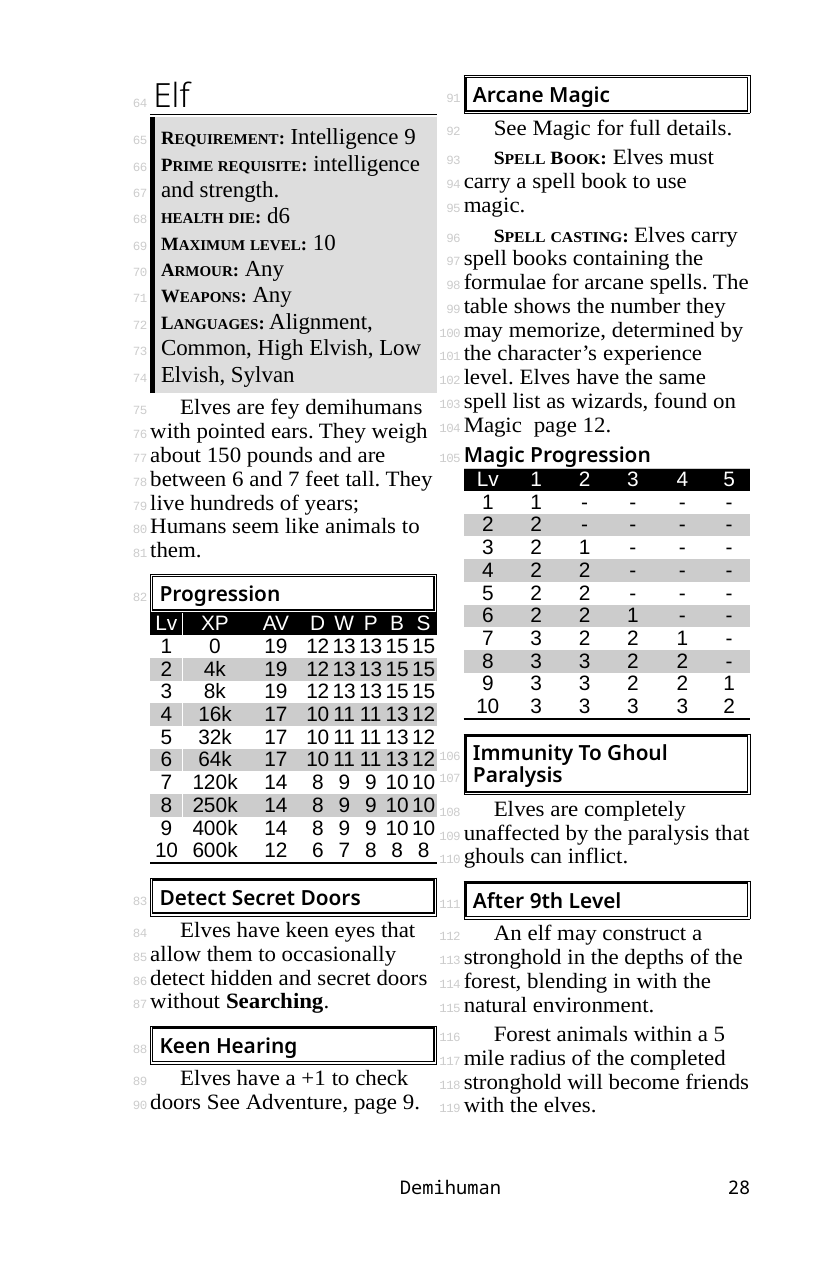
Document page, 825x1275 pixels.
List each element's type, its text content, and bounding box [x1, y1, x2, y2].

table_cell 13 [357, 681, 384, 703]
table_cell 1 [657, 627, 708, 650]
table_cell 11 [331, 703, 357, 726]
table_cell - [708, 559, 750, 582]
table_header S [410, 613, 437, 635]
table_cell 8 [357, 840, 384, 862]
table_cell 10 [304, 749, 331, 771]
text Elves have a +1 to check doors See Adventure, page 9. [150, 1067, 437, 1114]
table_cell 2 [708, 695, 750, 718]
table_cell 600k [183, 840, 247, 862]
table_cell 2 [150, 658, 182, 681]
table_cell - [608, 559, 657, 582]
subtitle Arcane Magic [467, 78, 747, 110]
table_header B [384, 613, 410, 635]
table_cell 12 [247, 840, 304, 862]
table_cell 8 [410, 840, 437, 862]
table_cell 3 [150, 681, 182, 703]
table_cell - [708, 627, 750, 650]
table_cell 2 [512, 605, 560, 627]
table_header 4 [657, 469, 708, 491]
table_cell 2 [608, 650, 657, 673]
table_cell 0 [183, 635, 247, 658]
table_cell 8 [304, 794, 331, 817]
table_cell 4 [464, 559, 512, 582]
table_cell 14 [247, 817, 304, 839]
table_header 2 [560, 469, 608, 491]
table_cell 11 [357, 726, 384, 749]
table_cell 2 [608, 673, 657, 695]
table_cell 1 [560, 536, 608, 559]
table_cell 9 [464, 673, 512, 695]
table_cell 12 [304, 635, 331, 658]
table_cell 2 [560, 582, 608, 604]
table_cell 14 [247, 771, 304, 794]
table_cell 10 [384, 794, 410, 817]
table_cell 3 [560, 673, 608, 695]
table_cell 3 [560, 695, 608, 718]
table_cell 3 [464, 536, 512, 559]
table_cell 9 [357, 794, 384, 817]
table_cell 2 [464, 514, 512, 536]
table_cell 2 [560, 605, 608, 627]
text Spell Book: Elves must carry a spell book to use magic. [463, 146, 750, 217]
table_cell 6 [304, 840, 331, 862]
table_cell 9 [331, 817, 357, 839]
table_cell - [708, 650, 750, 673]
table_cell 2 [512, 559, 560, 582]
table_cell - [708, 582, 750, 604]
table_cell 10 [384, 771, 410, 794]
text Maximum level: 10 [155, 229, 437, 255]
table_cell - [608, 514, 657, 536]
table_cell 400k [183, 817, 247, 839]
table_cell 2 [512, 536, 560, 559]
table_cell 10 [150, 840, 182, 862]
subtitle Immunity to Ghoul Paralysis [467, 737, 747, 791]
text Spell casting: Elves carry spell books containing the formulae for arcane spells. The table shows the number they may memorize, determined by the character’s experience level. Elves have the same spell list as wizards, found on Magic page 12. [463, 223, 750, 437]
text Weapons: Any [155, 282, 437, 308]
table_cell 15 [384, 635, 410, 658]
table_cell - [708, 514, 750, 536]
table_cell 8 [304, 771, 331, 794]
table_cell 32k [183, 726, 247, 749]
table_cell 13 [384, 749, 410, 771]
table_cell 4k [183, 658, 247, 681]
table_cell 15 [384, 658, 410, 681]
table_cell 3 [512, 695, 560, 718]
text Forest animals within a 5 mile radius of the completed stronghold will become friends with the elves. [463, 1023, 750, 1118]
text Armour: Any [155, 255, 437, 282]
table_header 3 [608, 469, 657, 491]
table_cell 13 [384, 703, 410, 726]
table_cell 2 [657, 650, 708, 673]
table_cell 9 [150, 817, 182, 839]
table_cell 3 [608, 695, 657, 718]
table_cell 4 [150, 703, 182, 726]
table_header P [357, 613, 384, 635]
table_cell 9 [357, 771, 384, 794]
text Languages: Alignment, Common, High Elvish, Low Elvish, Sylvan [155, 308, 437, 393]
subtitle Magic Progression [463, 440, 750, 468]
table_cell 17 [247, 726, 304, 749]
table_cell 10 [410, 771, 437, 794]
table_cell 3 [657, 695, 708, 718]
table_cell 14 [247, 794, 304, 817]
table_cell 3 [512, 627, 560, 650]
table_cell 17 [247, 749, 304, 771]
table_cell - [657, 559, 708, 582]
table_cell 13 [331, 681, 357, 703]
table_cell 13 [357, 635, 384, 658]
table_cell 11 [357, 703, 384, 726]
table_cell 1 [608, 605, 657, 627]
table_cell - [608, 582, 657, 604]
table_cell 15 [410, 635, 437, 658]
table_cell 8 [464, 650, 512, 673]
table_header AV [247, 613, 304, 635]
table_cell 5 [150, 726, 182, 749]
table_cell 11 [331, 749, 357, 771]
table_cell 2 [608, 627, 657, 650]
table_cell 2 [512, 514, 560, 536]
text Prime requisite: intelligence and strength. [155, 150, 437, 202]
table_cell 6 [464, 605, 512, 627]
table_header 5 [708, 469, 750, 491]
table_cell 13 [331, 658, 357, 681]
table_cell - [657, 491, 708, 514]
subtitle elf [150, 75, 437, 114]
table_header D [304, 613, 331, 635]
text Elves have keen eyes that allow them to occasionally detect hidden and secret doors without searching. [150, 919, 437, 1014]
text Elves are fey demihumans with pointed ears. They weigh about 150 pounds and are between 6 and 7 feet tall. They live hundreds of years; Humans seem like animals to them. [150, 396, 437, 562]
table_cell 1 [512, 491, 560, 514]
table_cell 1 [464, 491, 512, 514]
text See Magic for full details. [463, 116, 750, 140]
table_cell 2 [512, 582, 560, 604]
table_cell - [657, 514, 708, 536]
table_cell 16k [183, 703, 247, 726]
table_header XP [183, 613, 247, 635]
table_cell - [560, 514, 608, 536]
table_cell - [708, 605, 750, 627]
table_cell 10 [410, 817, 437, 839]
table_cell 15 [384, 681, 410, 703]
table_cell 13 [331, 635, 357, 658]
table_cell 3 [512, 650, 560, 673]
table_cell 12 [410, 703, 437, 726]
table_cell 10 [384, 817, 410, 839]
table_cell 7 [150, 771, 182, 794]
table_cell 17 [247, 703, 304, 726]
subtitle After 9th Level [467, 884, 747, 916]
table_header Lv [464, 469, 512, 491]
table_cell 3 [560, 650, 608, 673]
table_cell 8 [150, 794, 182, 817]
table_cell 13 [384, 726, 410, 749]
table_cell 10 [464, 695, 512, 718]
table_cell 12 [304, 681, 331, 703]
table_cell 120k [183, 771, 247, 794]
table_cell 10 [410, 794, 437, 817]
table_cell 9 [331, 771, 357, 794]
table_cell 7 [331, 840, 357, 862]
table_header Lv [150, 613, 182, 635]
text An elf may construct a stronghold in the depths of the forest, blending in with the natural environment. [463, 922, 750, 1017]
table_cell 7 [464, 627, 512, 650]
table_header W [331, 613, 357, 635]
table_cell 12 [410, 726, 437, 749]
table_cell 6 [150, 749, 182, 771]
table_cell - [708, 491, 750, 514]
table_cell 3 [512, 673, 560, 695]
table_cell 9 [357, 817, 384, 839]
table_cell - [708, 536, 750, 559]
table_cell 8 [304, 817, 331, 839]
table_cell - [608, 491, 657, 514]
table_cell 2 [560, 559, 608, 582]
table_cell - [657, 605, 708, 627]
table_cell 13 [357, 658, 384, 681]
table_cell 11 [357, 749, 384, 771]
subtitle Detect Secret Doors [153, 881, 433, 912]
text Elves are completely unaffected by the paralysis that ghouls can inflict. [463, 797, 750, 869]
table_cell - [608, 536, 657, 559]
text health die: d6 [155, 202, 437, 229]
table_cell - [657, 582, 708, 604]
table_cell 5 [464, 582, 512, 604]
table_cell 19 [247, 635, 304, 658]
table_cell 1 [150, 635, 182, 658]
table_cell 1 [708, 673, 750, 695]
table_cell 19 [247, 658, 304, 681]
table_header 1 [512, 469, 560, 491]
table_cell 15 [410, 681, 437, 703]
table_cell - [657, 536, 708, 559]
table_cell 2 [560, 627, 608, 650]
table_cell 12 [410, 749, 437, 771]
subtitle Keen Hearing [153, 1029, 433, 1061]
table_cell 11 [331, 726, 357, 749]
text Requirement: Intelligence 9 [155, 117, 437, 150]
table_cell 12 [304, 658, 331, 681]
table_cell 250k [183, 794, 247, 817]
table_cell 10 [304, 703, 331, 726]
table_cell 9 [331, 794, 357, 817]
table_cell 64k [183, 749, 247, 771]
table_cell - [560, 491, 608, 514]
table_cell 19 [247, 681, 304, 703]
table_cell 2 [657, 673, 708, 695]
table_cell 8k [183, 681, 247, 703]
table_cell 15 [410, 658, 437, 681]
table_cell 10 [304, 726, 331, 749]
table_cell 8 [384, 840, 410, 862]
